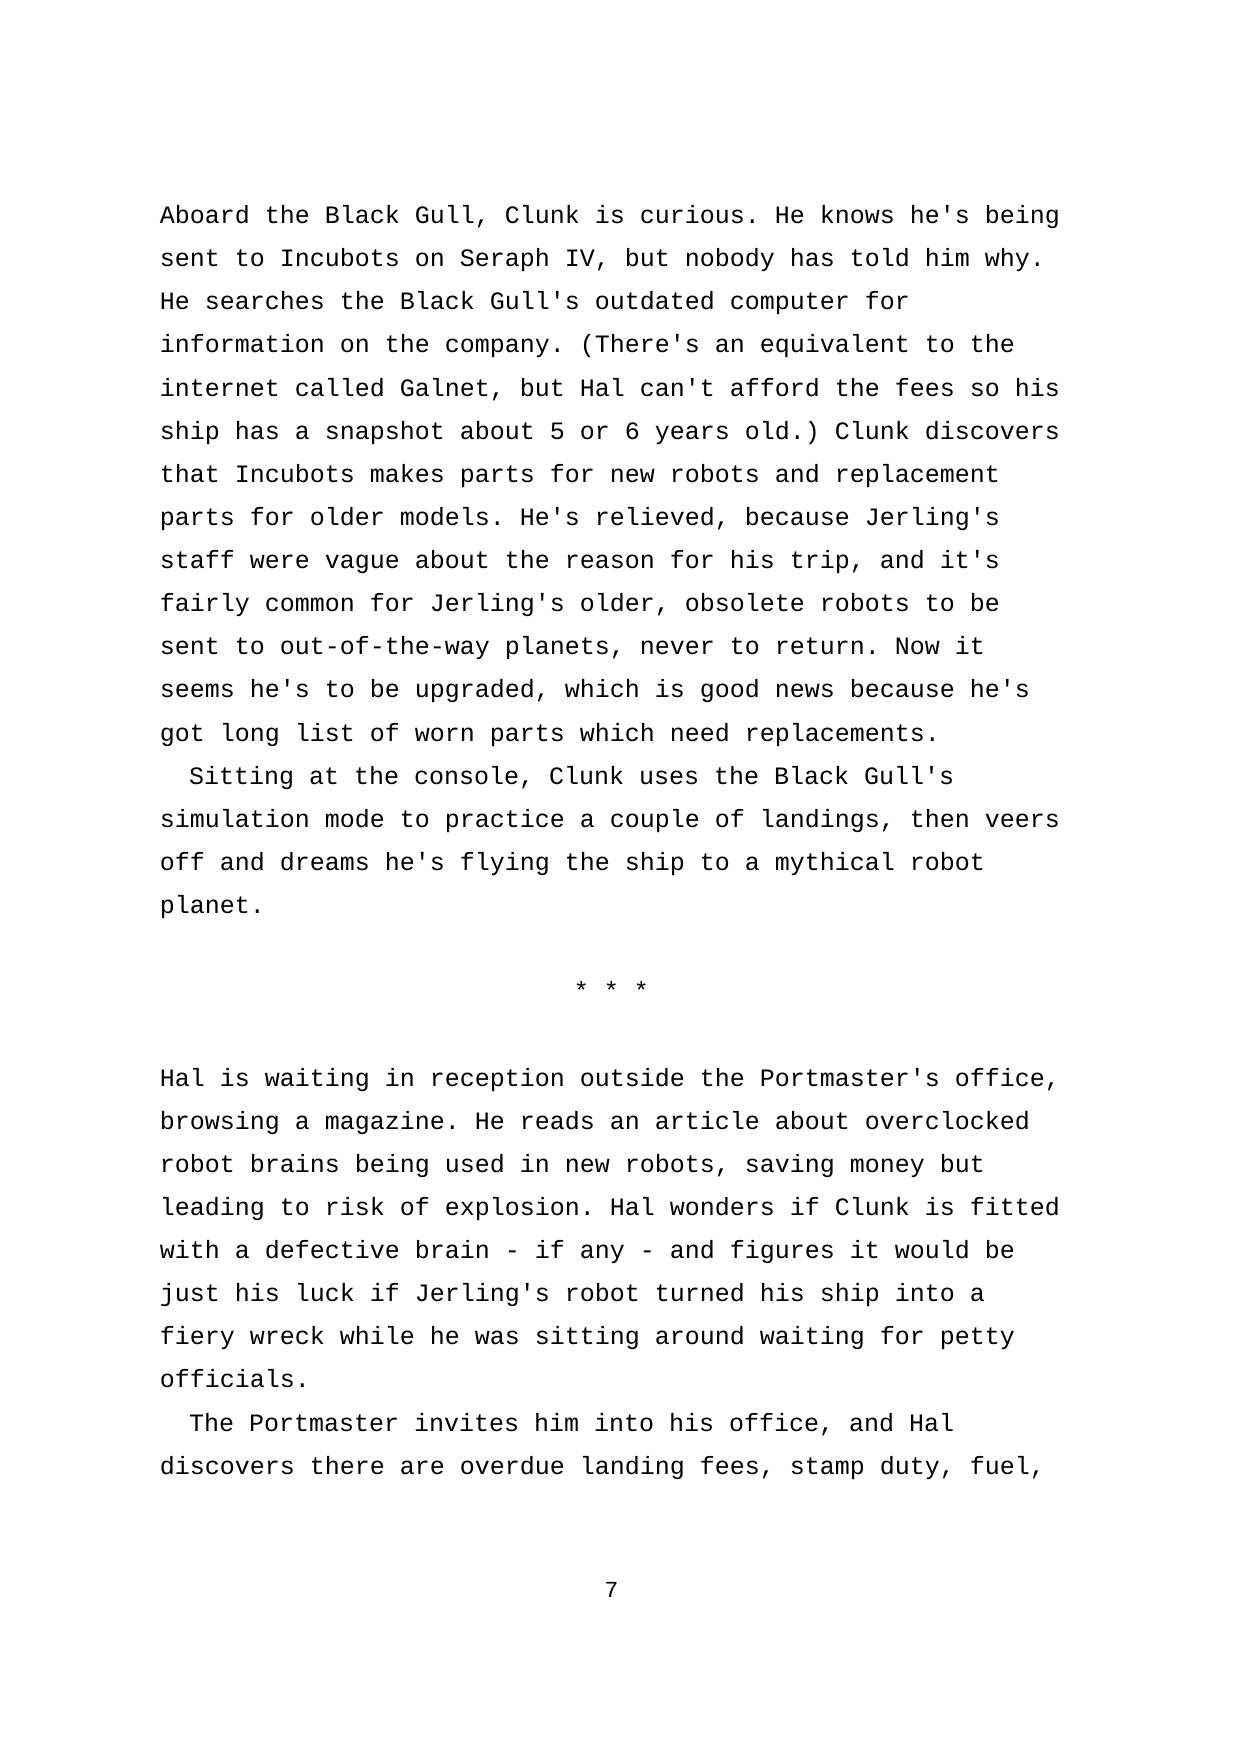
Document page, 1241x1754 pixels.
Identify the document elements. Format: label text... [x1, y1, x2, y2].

text Hal is waiting in reception outside the Portmaster's office, browsing a magazine. He reads an article about overclocked robot brains being used in new robots, saving money but leading to risk of explosion. Hal wonders if Clunk is fitted with a defective brain - if any - and figures it would be just his luck if Jerling's robot turned his ship into a fiery wreck while he was sitting around waiting for petty officials. [159, 1051, 1063, 1396]
text The Portmaster invites him into his office, and Hal discovers there are overdue landing fees, stamp duty, fuel, [159, 1396, 1063, 1483]
text Sitting at the console, Clunk uses the Black Gull's simulation mode to practice a couple of landings, then veers off and dreams he's flying the ship to a mythical robot planet. [159, 749, 1063, 922]
subtitle * * * [159, 965, 1063, 1008]
text Aboard the Black Gull, Clunk is curious. He knows he's being sent to Incubots on Seraph IV, but nobody has told him why. He searches the Black Gull's outdated computer for information on the company. (There's an equivalent to the internet called Galnet, but Hal can't afford the fees so his ship has a snapshot about 5 or 6 years old.) Clunk discovers that Incubots makes parts for new robots and replacement parts for older models. He's relieved, because Jerling's staff were vague about the reason for his trip, and it's fairly common for Jerling's older, obsolete robots to be sent to out-of-the-way planets, never to return. Now it seems he's to be upgraded, which is good news because he's got long list of worn parts which need replacements. [159, 189, 1063, 749]
